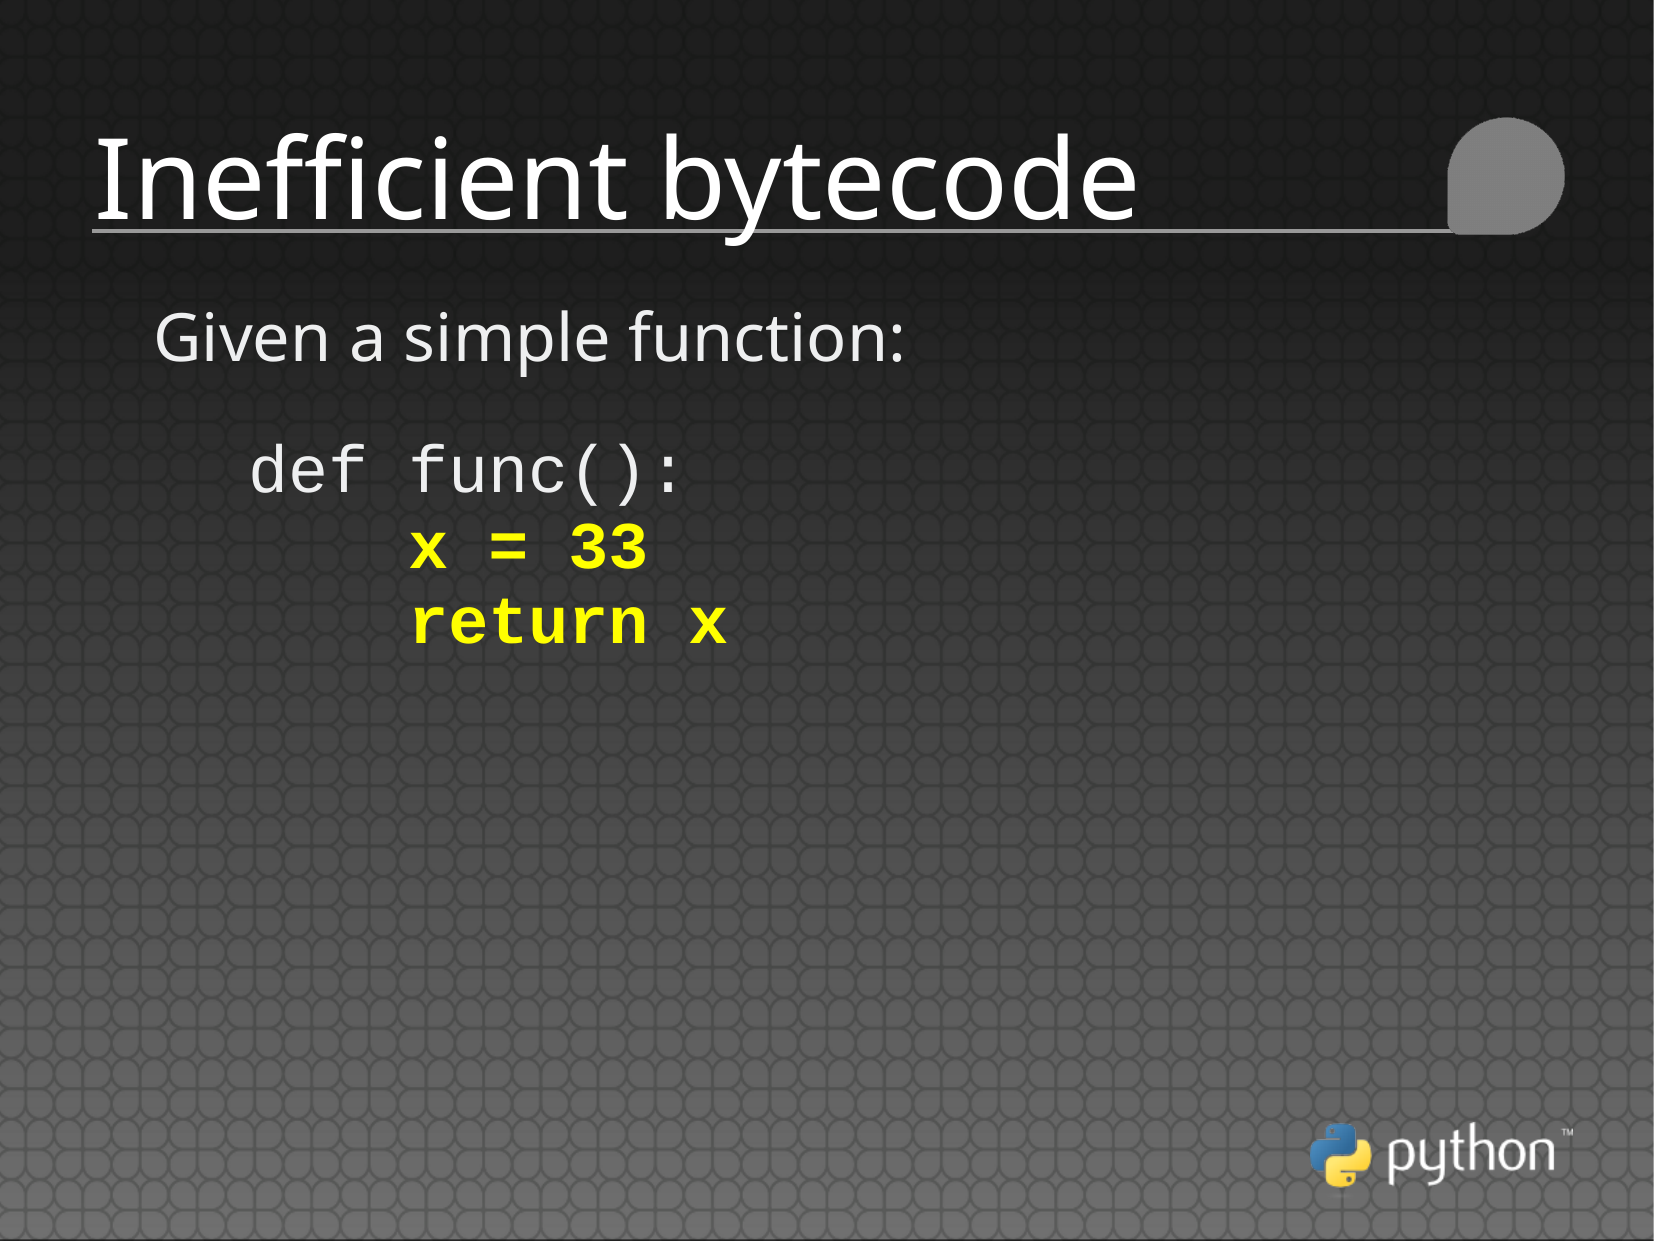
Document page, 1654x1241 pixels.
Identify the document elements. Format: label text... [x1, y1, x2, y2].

list def func(): x = 33 return x [248, 437, 1571, 1094]
title Inefficient bytecode [94, 100, 1426, 251]
list Given a simple function: [82, 290, 1531, 427]
picture [0, 0, 1654, 1241]
